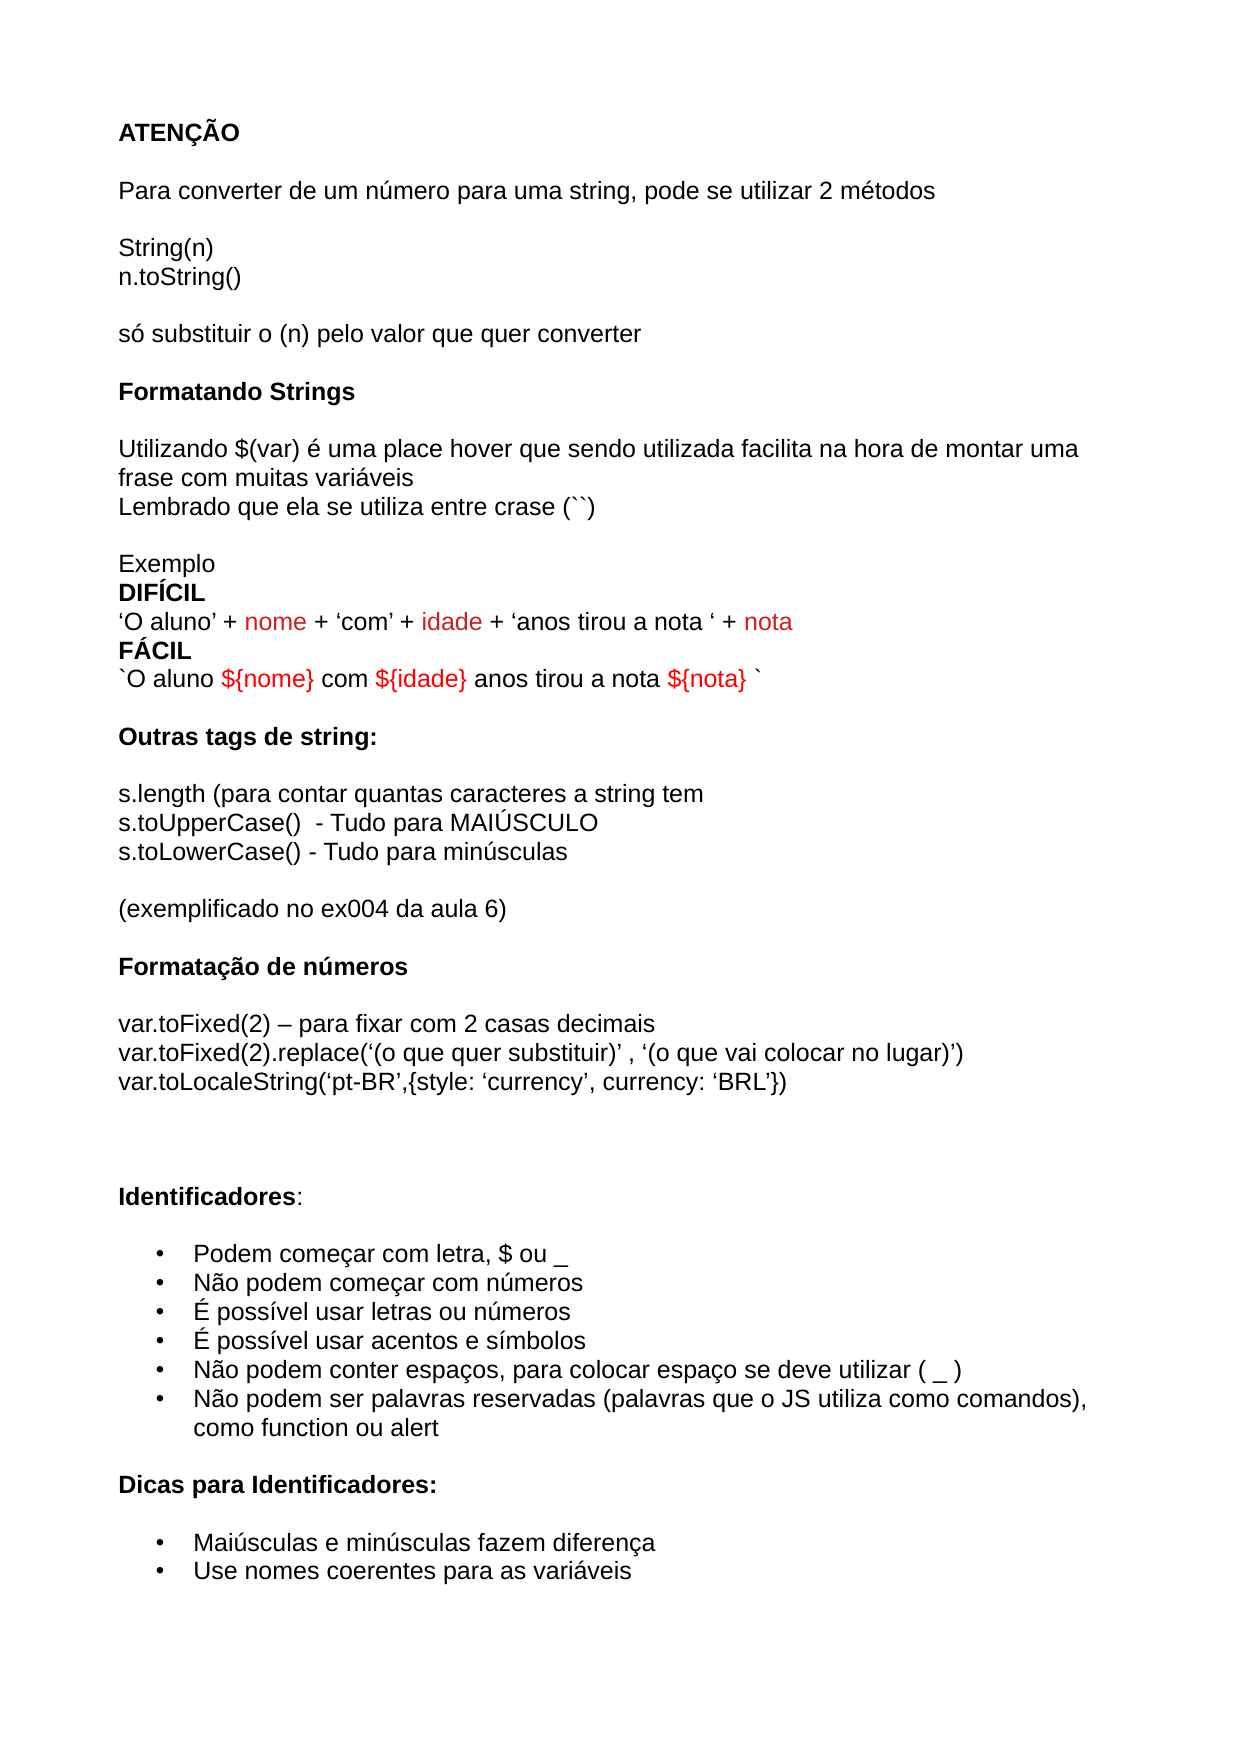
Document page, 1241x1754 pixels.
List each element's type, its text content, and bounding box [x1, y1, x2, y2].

text Dicas para Identificadores: [118, 1470, 1122, 1499]
text `O aluno ${nome} com ${idade} anos tirou a nota ${nota} ` [118, 664, 1122, 693]
list É possível usar acentos e símbolos [156, 1326, 1122, 1355]
list Não podem ser palavras reservadas (palavras que o JS utiliza como comandos), como function ou alert [156, 1384, 1122, 1441]
text Outras tags de string: [118, 722, 1122, 751]
text Identificadores: [118, 1182, 1122, 1211]
list Maiúsculas e minúsculas fazem diferença [156, 1527, 1122, 1556]
text (exemplificado no ex004 da aula 6) [118, 894, 1122, 923]
text Exemplo [118, 549, 1122, 578]
text var.toFixed(2).replace(‘(o que quer substituir)’ , ‘(o que vai colocar no lugar)’) [118, 1038, 1122, 1067]
text s.length (para contar quantas caracteres a string tem [118, 779, 1122, 808]
list Podem começar com letra, $ ou _ [156, 1239, 1122, 1268]
text FÁCIL [118, 636, 1122, 664]
text só substituir o (n) pelo valor que quer converter [118, 319, 1122, 348]
text ‘O aluno’ + nome + ‘com’ + idade + ‘anos tirou a nota ‘ + nota [118, 607, 1122, 636]
text ATENÇÃO [118, 118, 1122, 147]
list É possível usar letras ou números [156, 1297, 1122, 1326]
text n.toString() [118, 262, 1122, 291]
list Use nomes coerentes para as variáveis [156, 1556, 1122, 1585]
list Não podem começar com números [156, 1268, 1122, 1297]
text s.toLowerCase() - Tudo para minúsculas [118, 837, 1122, 866]
text s.toUpperCase() - Tudo para MAIÚSCULO [118, 808, 1122, 837]
text Lembrado que ela se utiliza entre crase (``) [118, 492, 1122, 521]
text DIFÍCIL [118, 578, 1122, 607]
text Para converter de um número para uma string, pode se utilizar 2 métodos [118, 176, 1122, 204]
text Formatação de números [118, 952, 1122, 981]
text Formatando Strings [118, 377, 1122, 406]
text var.toLocaleString(‘pt-BR’,{style: ‘currency’, currency: ‘BRL’}) [118, 1067, 1122, 1096]
text String(n) [118, 233, 1122, 262]
text var.toFixed(2) – para fixar com 2 casas decimais [118, 1009, 1122, 1038]
list Não podem conter espaços, para colocar espaço se deve utilizar ( _ ) [156, 1355, 1122, 1384]
text Utilizando $(var) é uma place hover que sendo utilizada facilita na hora de montar uma frase com muitas variáveis [118, 434, 1122, 492]
